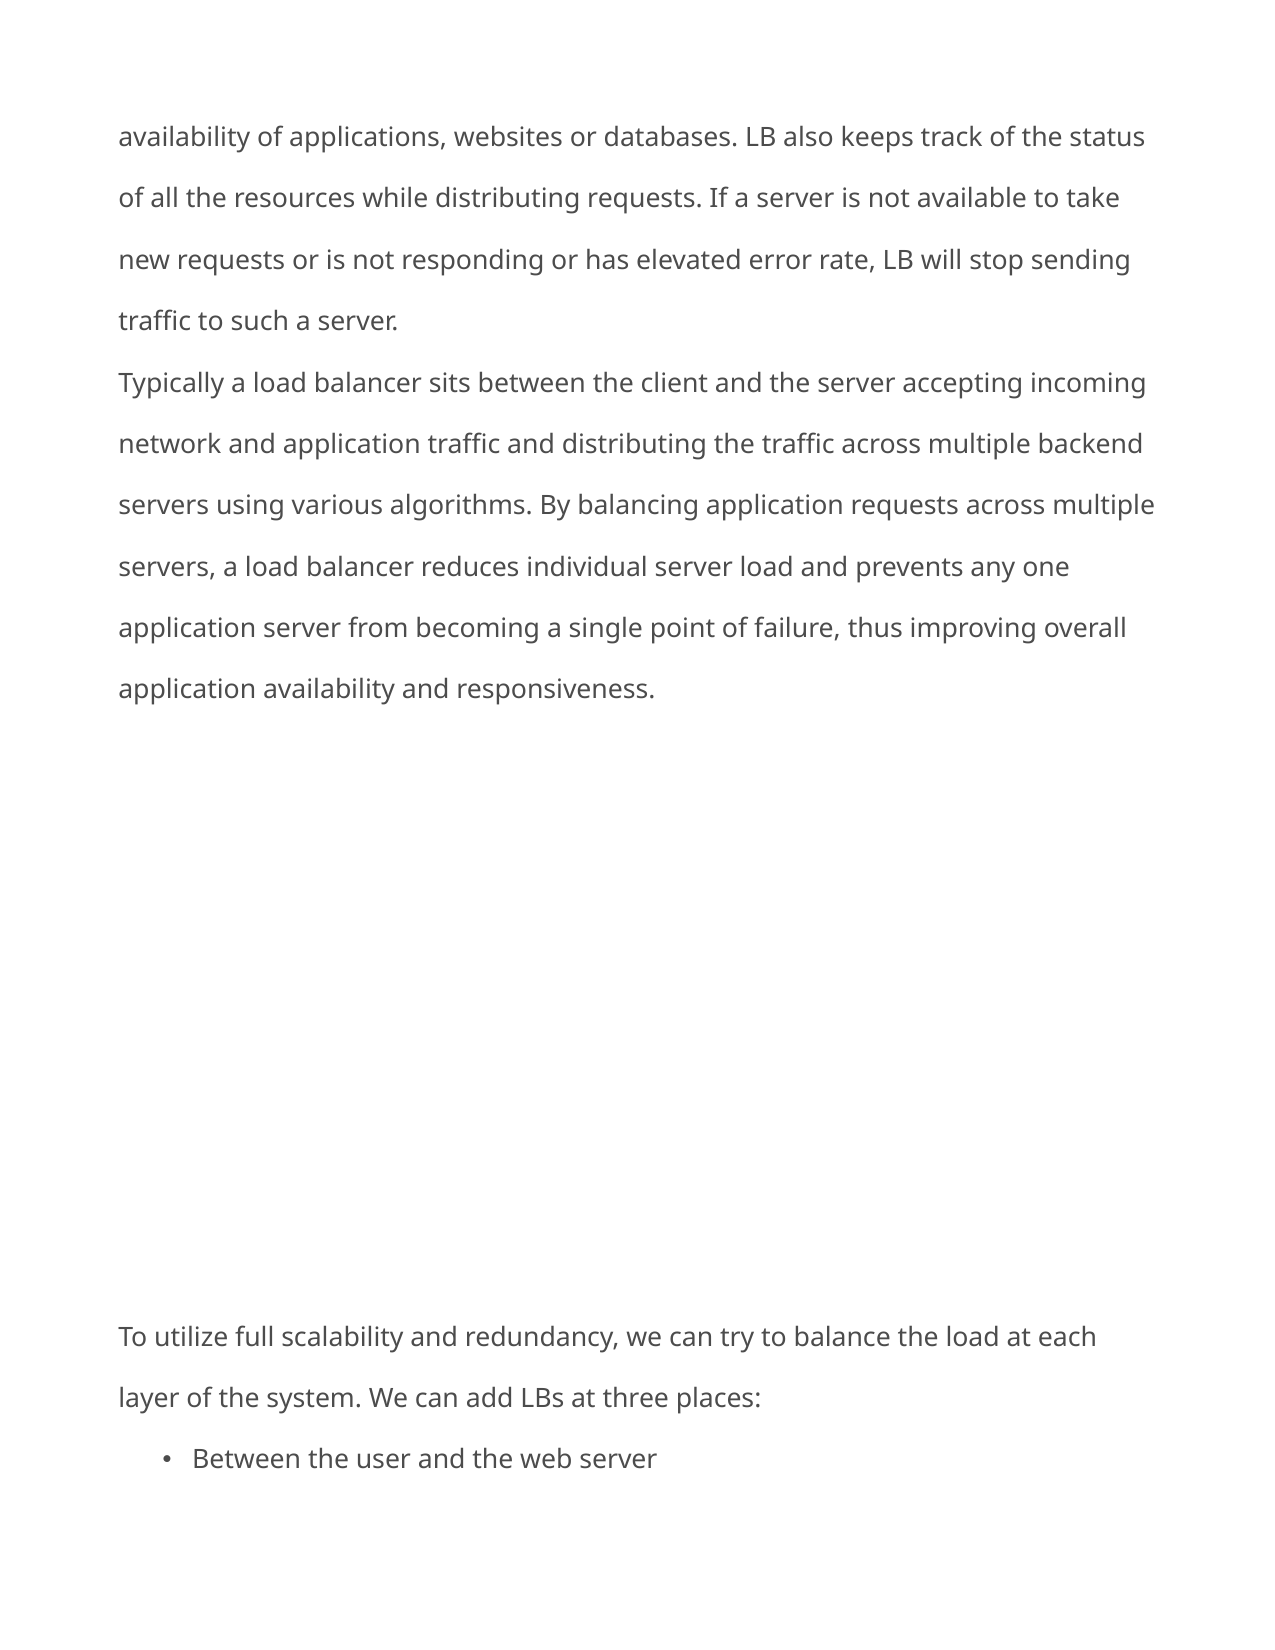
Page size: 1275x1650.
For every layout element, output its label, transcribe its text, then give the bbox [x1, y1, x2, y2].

text Typically a load balancer sits between the client and the server accepting incoming network and application traffic and distributing the traffic across multiple backend servers using various algorithms. By balancing application requests across multiple servers, a load balancer reduces individual server load and prevents any one application server from becoming a single point of failure, thus improving overall application availability and responsiveness. [118, 363, 1157, 706]
text To utilize full scalability and redundancy, we can try to balance the load at each layer of the system. We can add LBs at three places: [118, 1318, 1157, 1415]
list Between the user and the web server [162, 1441, 1157, 1477]
text availability of applications, websites or databases. LB also keeps track of the status of all the resources while distributing requests. If a server is not available to take new requests or is not responding or has elevated error rate, LB will stop sending traffic to such a server. [118, 118, 1157, 338]
